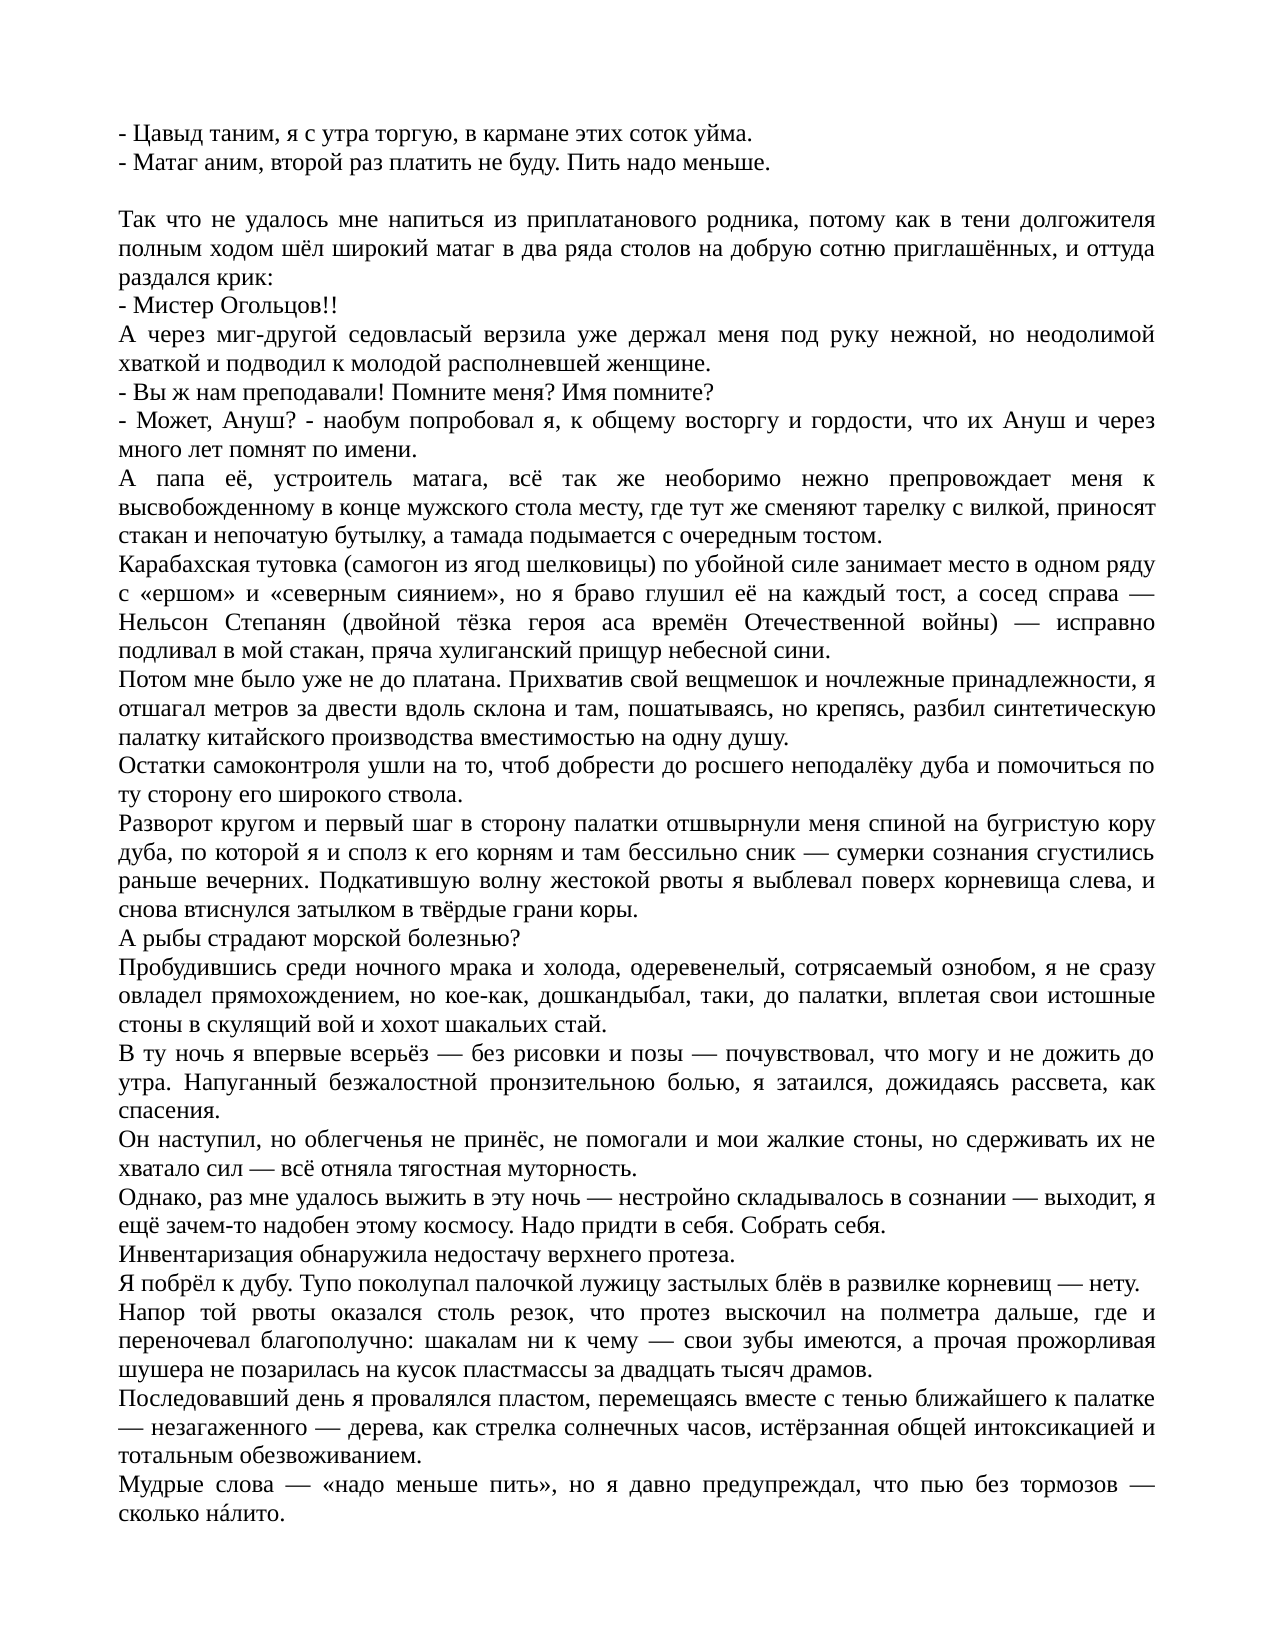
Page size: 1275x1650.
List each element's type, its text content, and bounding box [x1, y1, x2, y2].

text А через миг-другой седовласый верзила уже держал меня под руку нежной, но неодолимой хваткой и подводил к молодой располневшей женщине. [118, 319, 1157, 377]
text - Цавыд таним, я с утра торгую, в кармане этих соток уйма. [118, 118, 1157, 147]
text Последовавший день я провалялся пластом, перемещаясь вместе с тенью ближайшего к палатке — незагаженного — дерева, как стрелка солнечных часов, истёрзанная общей интоксикацией и тотальным обезвоживанием. [118, 1383, 1157, 1469]
text А рыбы страдают морской болезнью? [118, 923, 1157, 952]
text Так что не удалось мне напиться из приплатанового родника, потому как в тени долгожителя полным ходом шёл широкий матаг в два ряда столов на добрую сотню приглашённых, и оттуда раздался крик: [118, 204, 1157, 291]
text Карабахская тутовка (самогон из ягод шелковицы) по убойной силе занимает место в одном ряду с «ершом» и «северным сиянием», но я браво глушил её на каждый тост, а сосед справа — Нельсон Степанян (двойной тёзка героя аса времён Отечественной войны) — исправно подливал в мой стакан, пряча хулиганский прищур небесной сини. [118, 549, 1157, 664]
text Он наступил, но облегченья не принёс, не помогали и мои жалкие стоны, но сдерживать их не хватало сил — всё отняла тягостная муторность. [118, 1124, 1157, 1182]
text Пробудившись среди ночного мрака и холода, одеревенелый, сотрясаемый ознобом, я не сразу овладел прямохождением, но кое-как, дошкандыбал, таки, до палатки, вплетая свои истошные стоны в скулящий вой и хохот шакальих стай. [118, 952, 1157, 1038]
text Остатки самоконтроля ушли на то, чтоб добрести до росшего неподалёку дуба и помочиться по ту сторону его широкого ствола. [118, 751, 1157, 808]
text - Вы ж нам преподавали! Помните меня? Имя помните? [118, 377, 1157, 406]
text Потом мне было уже не до платана. Прихватив свой вещмешок и ночлежные принадлежности, я отшагал метров за двести вдоль склона и там, пошатываясь, но крепясь, разбил синтетическую палатку китайского производства вместимостью на одну душу. [118, 664, 1157, 751]
text Однако, раз мне удалось выжить в эту ночь — нестройно складывалось в сознании — выходит, я ещё зачем-то надобен этому космосу. Надо придти в себя. Собрать себя. [118, 1182, 1157, 1239]
text Разворот кругом и первый шаг в сторону палатки отшвырнули меня спиной на бугристую кору дуба, по которой я и сполз к его корням и там бессильно сник — сумерки сознания сгустились раньше вечерних. Подкатившую волну жестокой рвоты я выблевал поверх корневища слева, и снова втиснулся затылком в твёрдые грани коры. [118, 808, 1157, 923]
text В ту ночь я впервые всерьёз — без рисовки и позы — почувствовал, что могу и не дожить до утра. Напуганный безжалостной пронзительною болью, я затаился, дожидаясь рассвета, как спасения. [118, 1038, 1157, 1124]
text Мудрые слова — «надо меньше пить», но я давно предупреждал, что пью без тормозов — сколько нáлито. [118, 1469, 1157, 1527]
text Напор той рвоты оказался столь резок, что протез выскочил на полметра дальше, где и переночевал благополучно: шакалам ни к чему — свои зубы имеются, а прочая прожорливая шушера не позарилась на кусок пластмассы за двадцать тысяч драмов. [118, 1297, 1157, 1383]
text Я побрёл к дубу. Тупо поколупал палочкой лужицу застылых блёв в развилке корневищ — нету. [118, 1268, 1157, 1297]
text - Может, Ануш? - наобум попробовал я, к общему восторгу и гордости, что их Ануш и через много лет помнят по имени. [118, 406, 1157, 463]
text - Матаг аним, второй раз платить не буду. Пить надо меньше. [118, 147, 1157, 176]
text А папа её, устроитель матага, всё так же необоримо нежно препровождает меня к высвобожденному в конце мужского стола месту, где тут же сменяют тарелку с вилкой, приносят стакан и непочатую бутылку, а тамада подымается с очередным тостом. [118, 463, 1157, 549]
text Инвентаризация обнаружила недостачу верхнего протеза. [118, 1239, 1157, 1268]
text - Мистер Огольцов!! [118, 291, 1157, 319]
